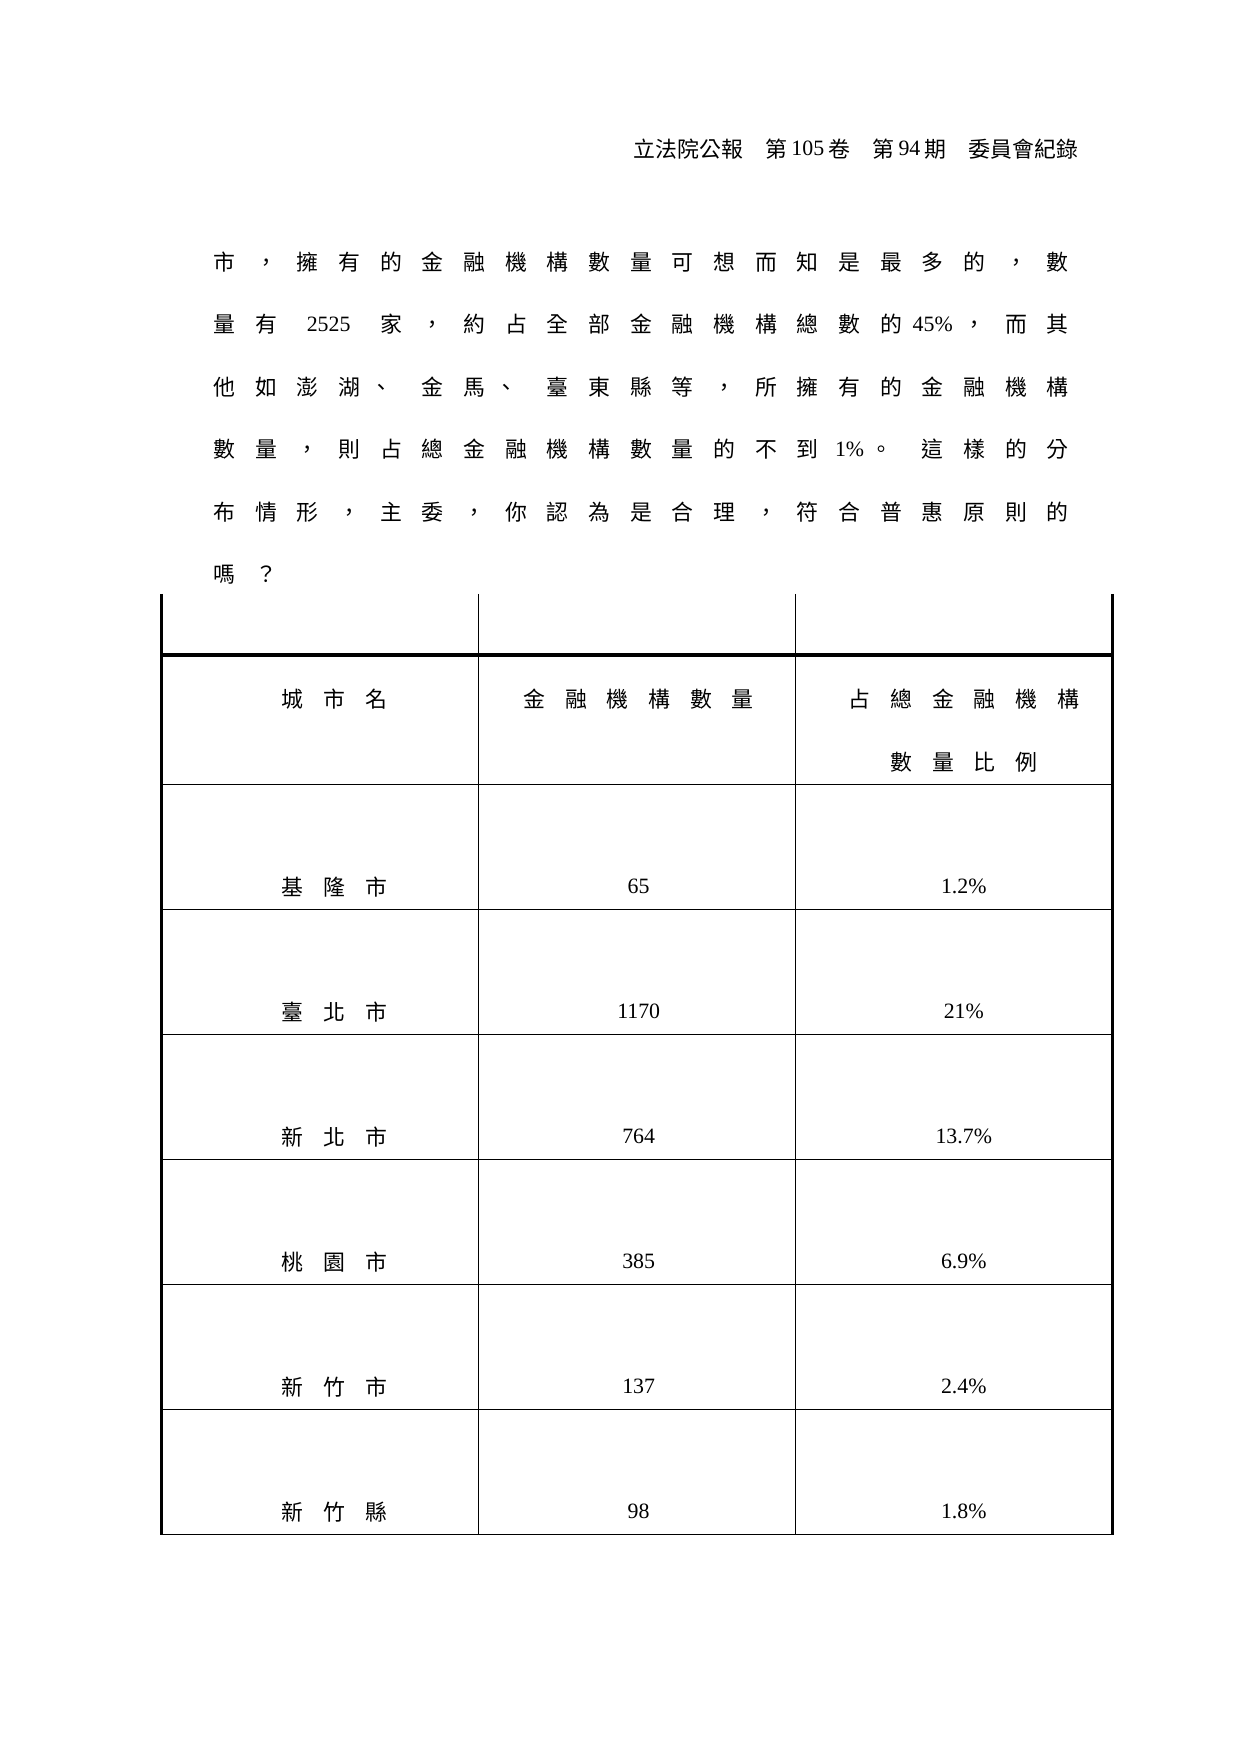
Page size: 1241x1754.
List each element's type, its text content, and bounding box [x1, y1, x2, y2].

table_cell 65 [479, 785, 795, 909]
table_cell 98 [479, 1410, 795, 1534]
table_header 金融機構數量 [479, 657, 795, 784]
table_cell 1170 [479, 910, 795, 1034]
table_cell 臺北市 [163, 910, 478, 1034]
table_cell 新竹市 [163, 1285, 478, 1409]
table_cell 新竹縣 [163, 1410, 478, 1534]
table_cell 21% [796, 910, 1111, 1034]
table_cell 764 [479, 1035, 795, 1159]
table_header 城市名 [163, 657, 478, 784]
table_cell 新北市 [163, 1035, 478, 1159]
table_cell 桃園市 [163, 1160, 478, 1284]
table_cell 1.2% [796, 785, 1111, 909]
table_header 占總金融機構數量比例 [796, 657, 1111, 784]
text 市，擁有的金融機構數量可想而知是最多的，數量有2525家，約占全部金融機構總數的45%，而其他如澎湖、金馬、臺東縣等，所擁有的金融機構數量，則占總金融機構數量的不到1%。這樣的分布情形，主委，你認為是合理，符合普惠原則的嗎？ [184, 219, 1078, 594]
table_cell 6.9% [796, 1160, 1111, 1284]
table_cell 13.7% [796, 1035, 1111, 1159]
table_cell 2.4% [796, 1285, 1111, 1409]
table_cell 基隆市 [163, 785, 478, 909]
table_cell 137 [479, 1285, 795, 1409]
table_cell 385 [479, 1160, 795, 1284]
table_header [163, 594, 478, 653]
table_cell 1.8% [796, 1410, 1111, 1534]
table_header [479, 594, 795, 653]
table_header [796, 594, 1111, 653]
